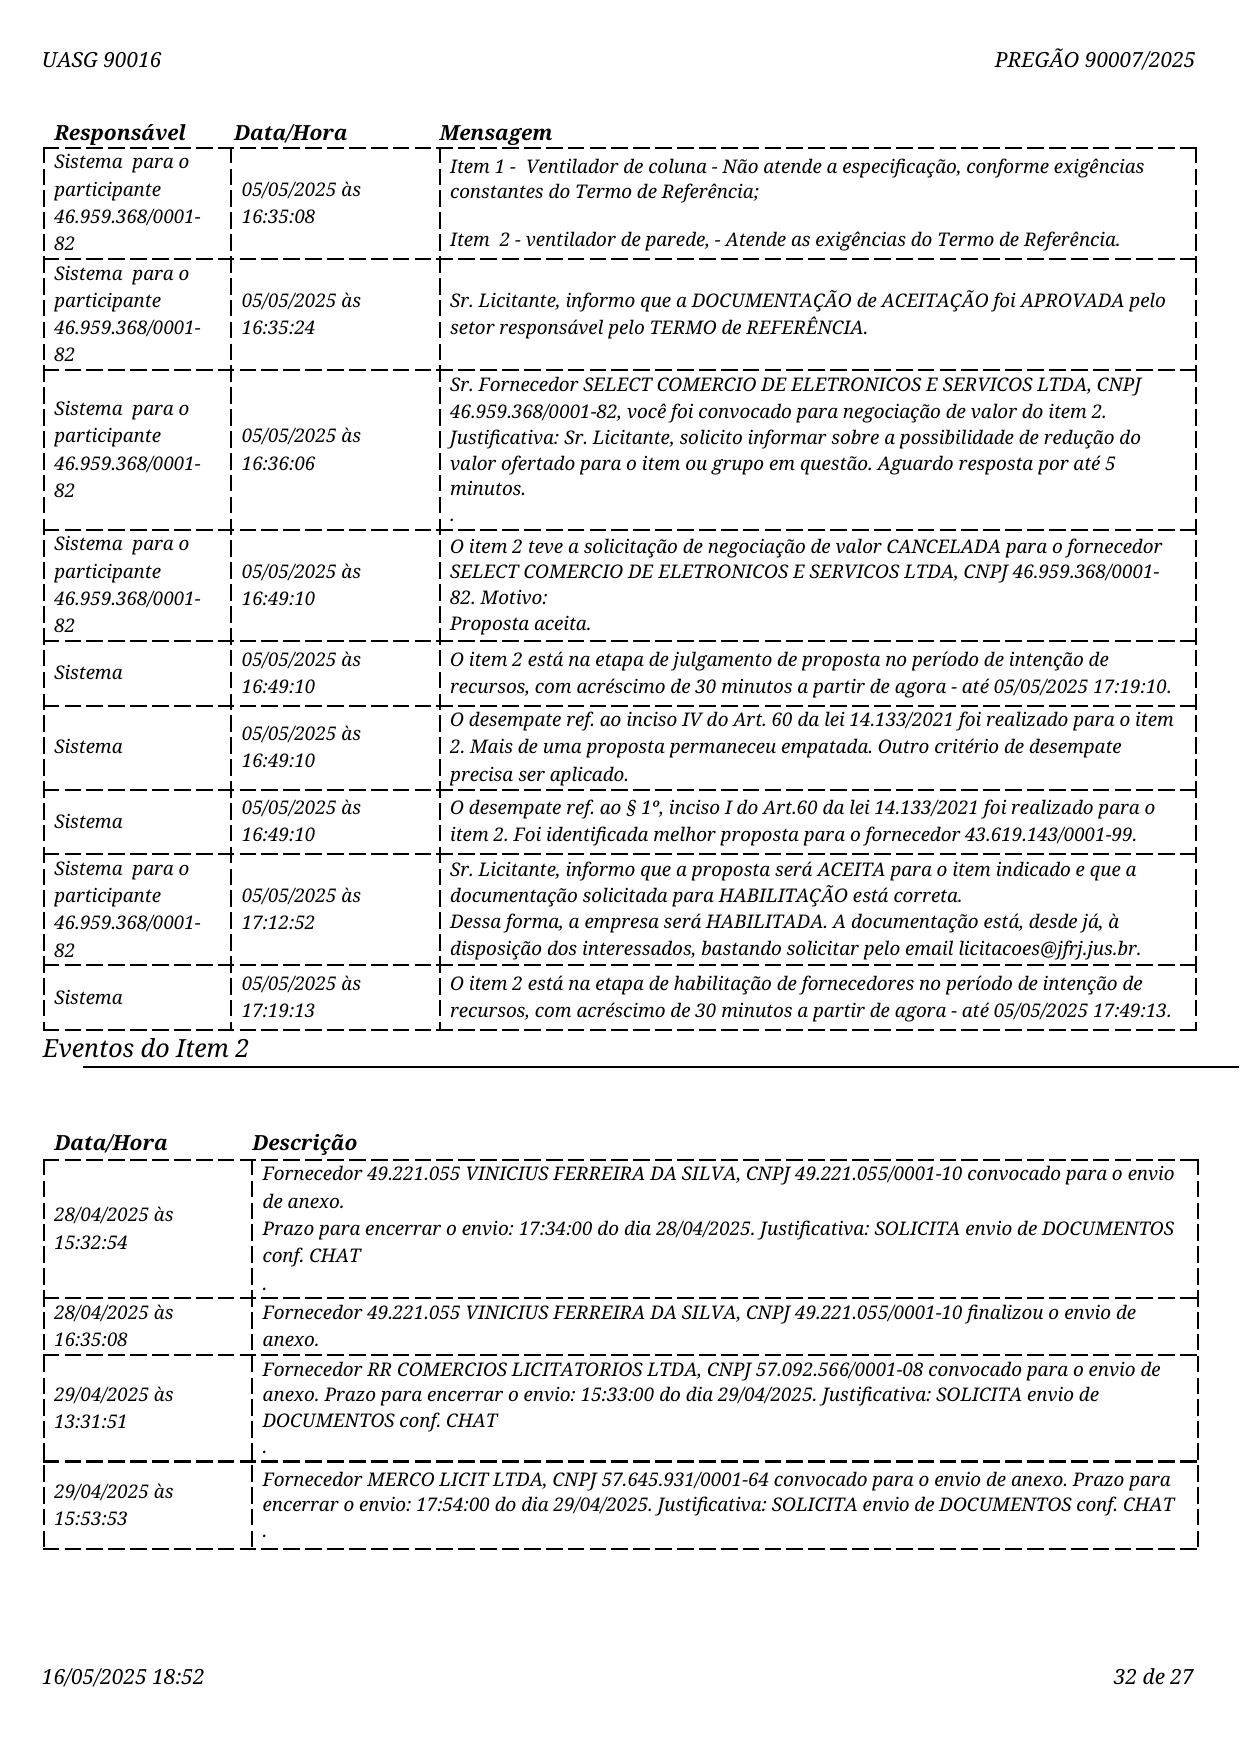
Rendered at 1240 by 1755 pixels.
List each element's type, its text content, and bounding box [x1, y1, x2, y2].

table_cell 05/05/2025 às 16:49:10 [231, 529, 439, 640]
table_cell Sr. Licitante, informo que a proposta será ACEITA para o item indicado e que a documentação solicitada para HABILITAÇÃO está correta. Dessa forma, a empresa será HABILITADA. A documentação está, desde já, à disposição dos interessados, bastando solicitar pelo email licitacoes@jfrj.jus.br. [440, 853, 1196, 964]
table_cell Fornecedor MERCO LICIT LTDA, CNPJ 57.645.931/0001-64 convocado para o envio de anexo. Prazo para encerrar o envio: 17:54:00 do dia 29/04/2025. Justificativa: SOLICITA envio de DOCUMENTOS conf. CHAT . [252, 1460, 1198, 1548]
table_cell O desempate ref. ao inciso IV do Art. 60 da lei 14.133/2021 foi realizado para o item 2. Mais de uma proposta permaneceu empatada. Outro critério de desempate precisa ser aplicado. [440, 705, 1196, 788]
table_cell 05/05/2025 às 16:35:24 [231, 258, 439, 369]
table_cell Fornecedor RR COMERCIOS LICITATORIOS LTDA, CNPJ 57.092.566/0001-08 convocado para o envio de anexo. Prazo para encerrar o envio: 15:33:00 do dia 29/04/2025. Justificativa: SOLICITA envio de DOCUMENTOS conf. CHAT . [252, 1354, 1198, 1460]
table_cell Sistema para o participante 46.959.368/0001-82 [44, 853, 231, 964]
table_cell Sistema para o participante 46.959.368/0001-82 [44, 369, 231, 529]
table_cell Item 1 - Ventilador de coluna - Não atende a especificação, conforme exigências constantes do Termo de Referência; Item 2 - ventilador de parede, - Atende as exigências do Termo de Referência. [440, 147, 1196, 258]
table_cell Sistema [44, 789, 231, 853]
table_cell O desempate ref. ao § 1º, inciso I do Art.60 da lei 14.133/2021 foi realizado para o item 2. Foi identificada melhor proposta para o fornecedor 43.619.143/0001-99. [440, 789, 1196, 853]
table_cell 29/04/2025 às 15:53:53 [44, 1460, 252, 1548]
table_cell Sr. Licitante, informo que a DOCUMENTAÇÃO de ACEITAÇÃO foi APROVADA pelo setor responsável pelo TERMO de REFERÊNCIA. [440, 258, 1196, 369]
table_cell O item 2 teve a solicitação de negociação de valor CANCELADA para o fornecedor SELECT COMERCIO DE ELETRONICOS E SERVICOS LTDA, CNPJ 46.959.368/0001-82. Motivo: Proposta aceita. [440, 529, 1196, 640]
table_cell 28/04/2025 às 16:35:08 [44, 1297, 252, 1354]
table_cell Sistema [44, 640, 231, 704]
table_cell 05/05/2025 às 16:49:10 [231, 640, 439, 704]
table_cell 05/05/2025 às 16:36:06 [231, 369, 439, 529]
table_header Fornecedor 49.221.055 VINICIUS FERREIRA DA SILVA, CNPJ 49.221.055/0001-10 convocado para o envio de anexo. Prazo para encerrar o envio: 17:34:00 do dia 28/04/2025. Justificativa: SOLICITA envio de DOCUMENTOS conf. CHAT . [252, 1159, 1198, 1297]
table_cell Sr. Fornecedor SELECT COMERCIO DE ELETRONICOS E SERVICOS LTDA, CNPJ 46.959.368/0001-82, você foi convocado para negociação de valor do item 2. Justificativa: Sr. Licitante, solicito informar sobre a possibilidade de redução do valor ofertado para o item ou grupo em questão. Aguardo resposta por até 5 minutos. . [440, 369, 1196, 529]
table_cell Fornecedor 49.221.055 VINICIUS FERREIRA DA SILVA, CNPJ 49.221.055/0001-10 finalizou o envio de anexo. [252, 1297, 1198, 1354]
table_cell 05/05/2025 às 16:49:10 [231, 705, 439, 788]
table_cell Sistema [44, 705, 231, 788]
table_cell Sistema para o participante 46.959.368/0001-82 [44, 147, 231, 258]
table_cell O item 2 está na etapa de julgamento de proposta no período de intenção de recursos, com acréscimo de 30 minutos a partir de agora - até 05/05/2025 17:19:10. [440, 640, 1196, 704]
table_cell 29/04/2025 às 13:31:51 [44, 1354, 252, 1460]
subtitle Data/Hora Descrição [54, 1128, 1089, 1156]
table_cell 05/05/2025 às 17:19:13 [231, 964, 439, 1029]
table_header 28/04/2025 às 15:32:54 [44, 1159, 252, 1297]
subtitle Eventos do Item 2 [43, 1031, 1089, 1065]
table_cell 05/05/2025 às 17:12:52 [231, 853, 439, 964]
table_cell Sistema [44, 964, 231, 1029]
table_cell Sistema para o participante 46.959.368/0001-82 [44, 258, 231, 369]
table_cell Sistema para o participante 46.959.368/0001-82 [44, 529, 231, 640]
table_cell O item 2 está na etapa de habilitação de fornecedores no período de intenção de recursos, com acréscimo de 30 minutos a partir de agora - até 05/05/2025 17:49:13. [440, 964, 1196, 1029]
table_cell 05/05/2025 às 16:49:10 [231, 789, 439, 853]
table_cell 05/05/2025 às 16:35:08 [231, 147, 439, 258]
